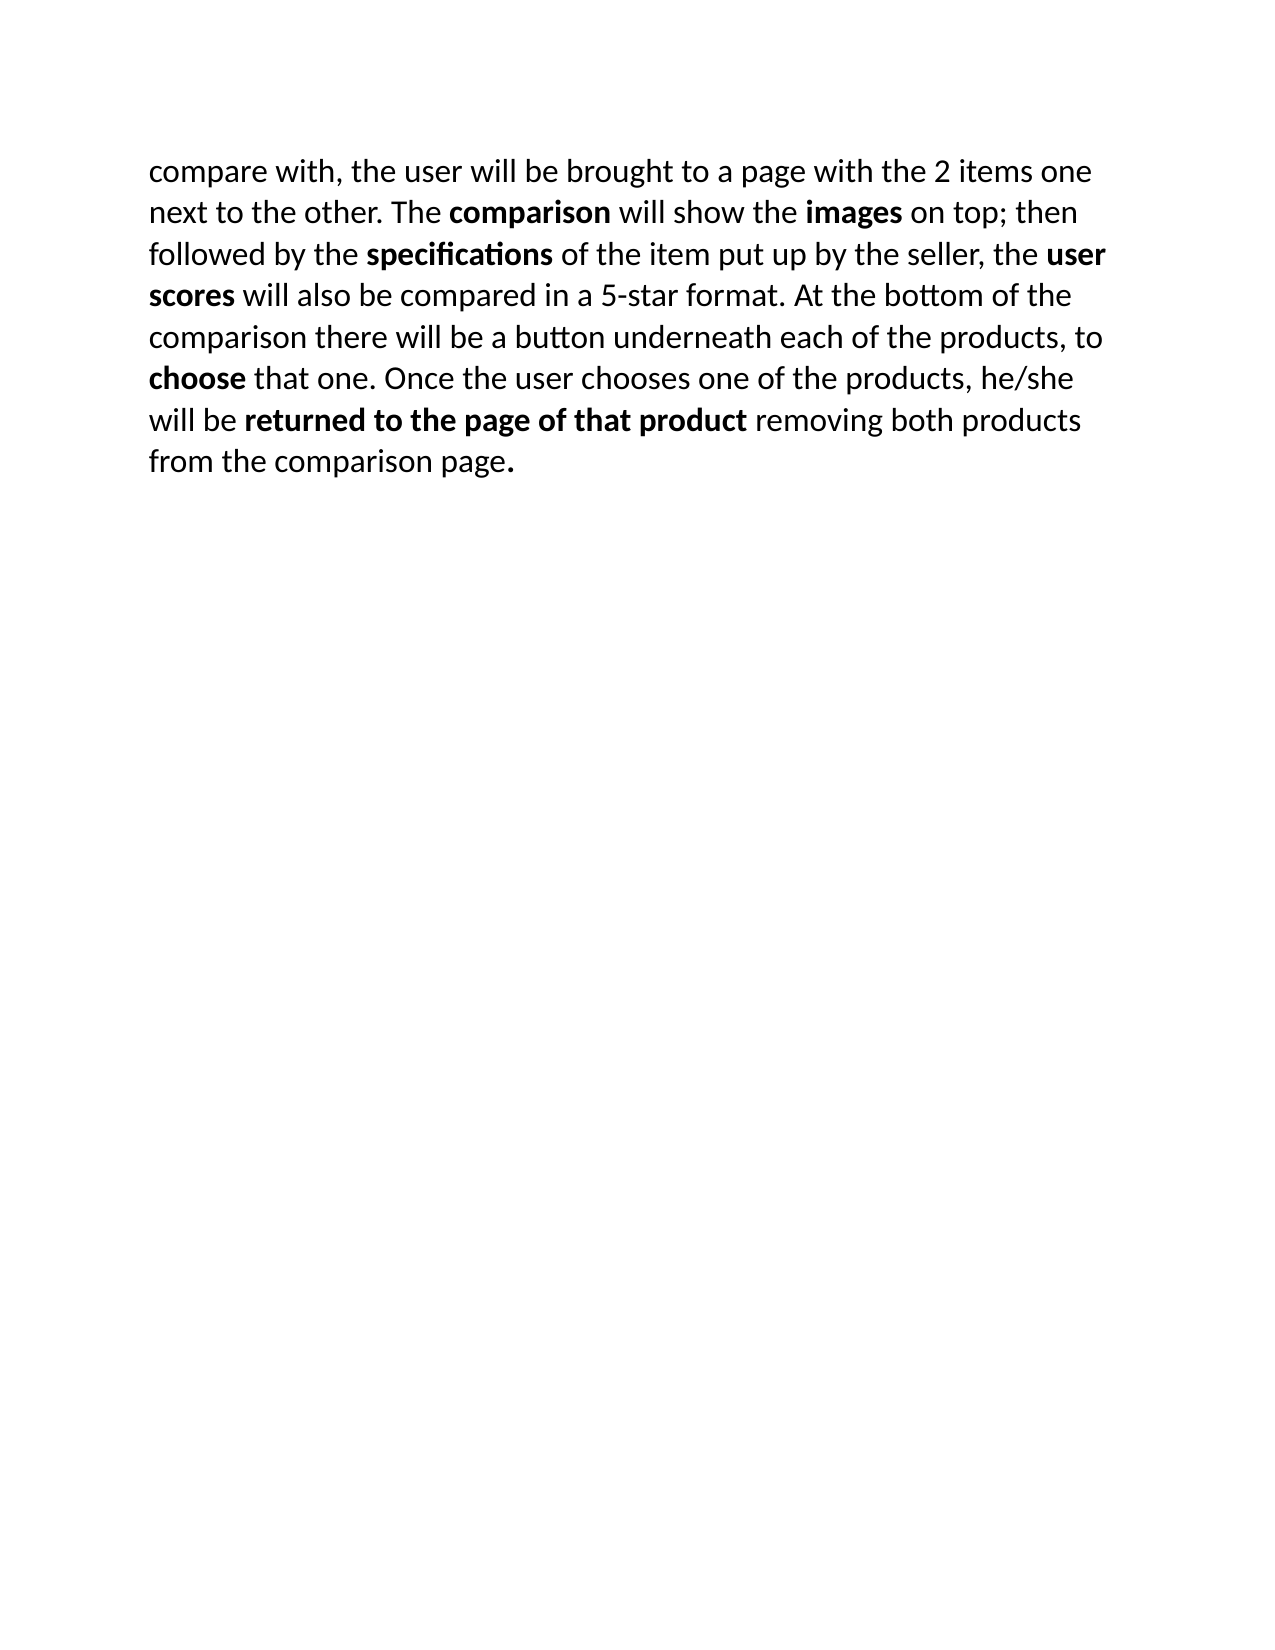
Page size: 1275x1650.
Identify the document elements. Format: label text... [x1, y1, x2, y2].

text compare with, the user will be brought to a page with the 2 items one next to the other. The comparison will show the images on top; then followed by the specifications of the item put up by the seller, the user scores will also be compared in a 5-star format. At the bottom of the comparison there will be a button underneath each of the products, to choose that one. Once the user chooses one of the products, he/she will be returned to the page of that product removing both products from the comparison page. [148, 150, 1122, 481]
